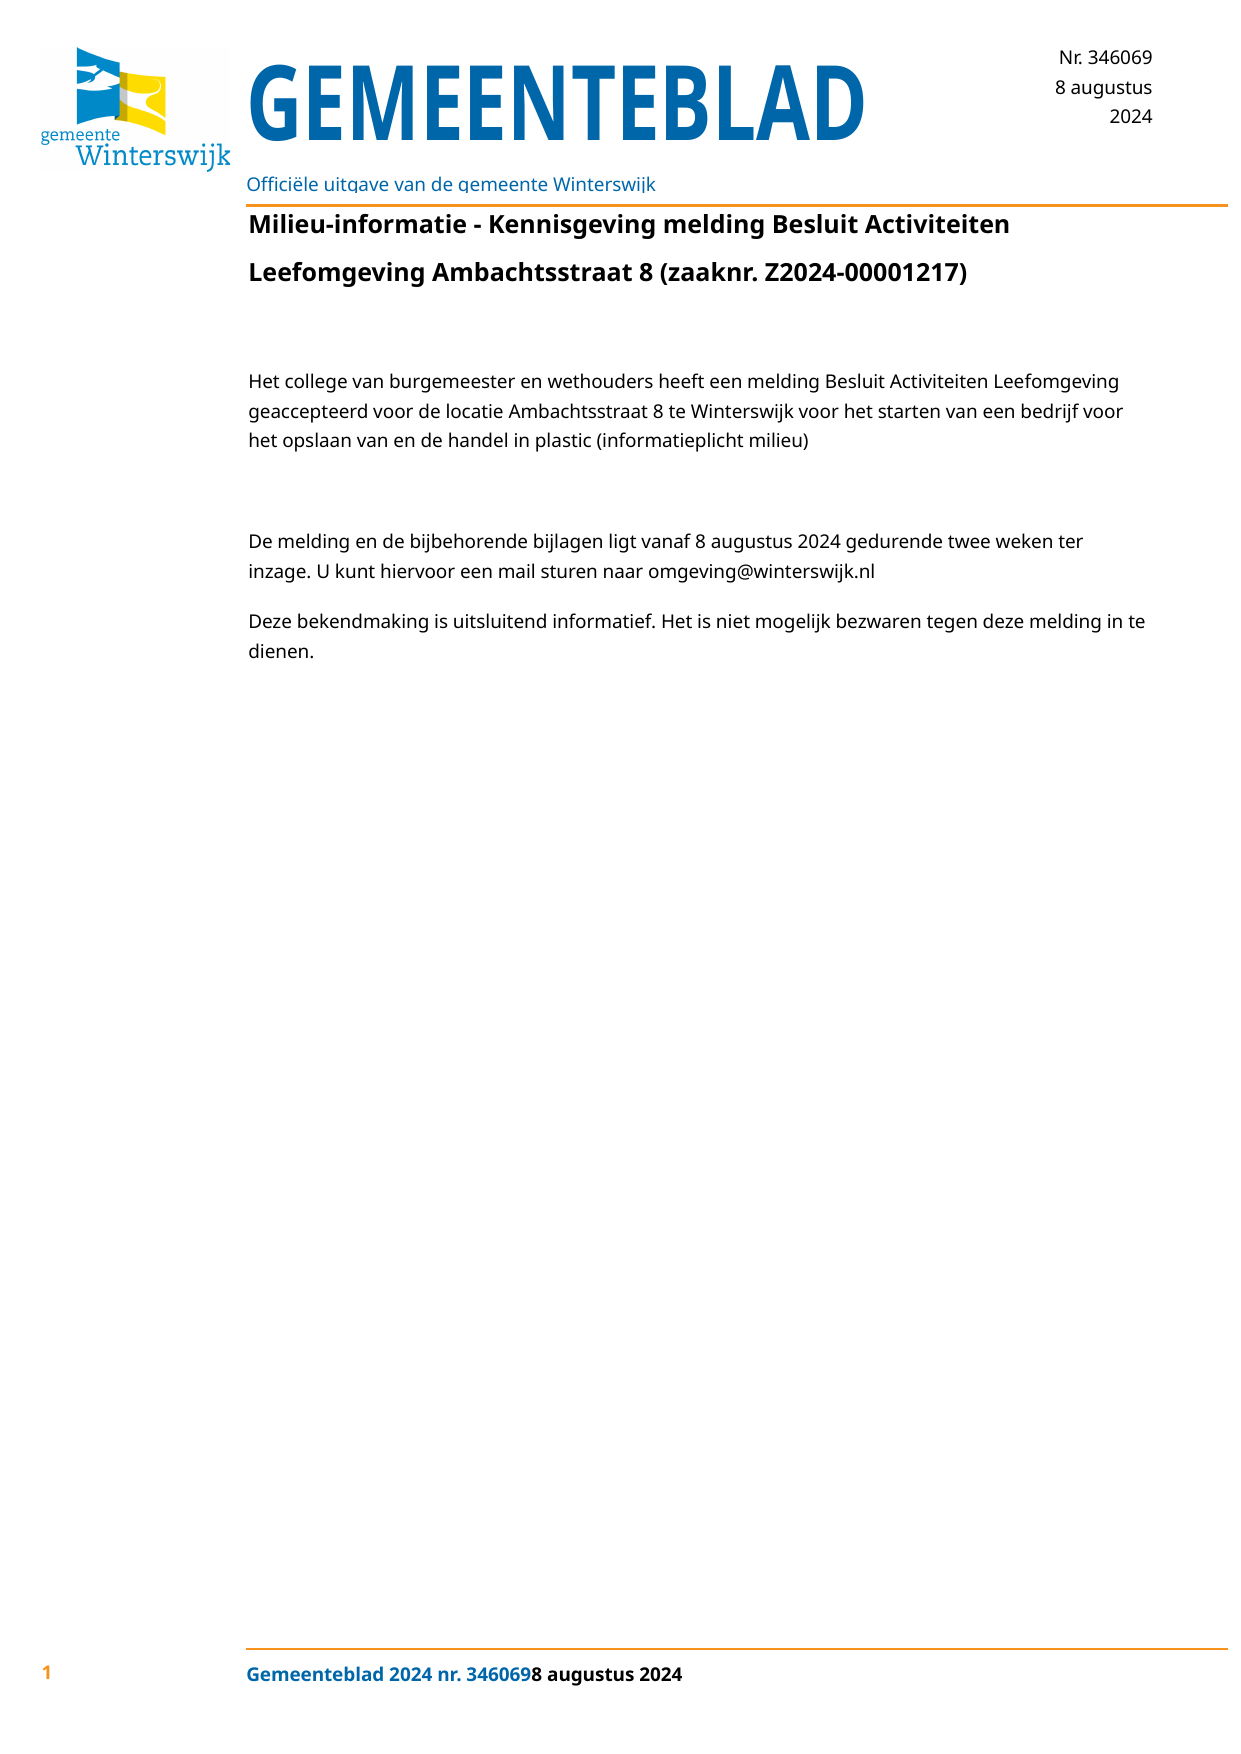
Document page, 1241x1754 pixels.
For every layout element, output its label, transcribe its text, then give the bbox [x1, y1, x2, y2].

picture [225, 153, 231, 162]
text Deze bekendmaking is uitsluitend informatief. Het is niet mogelijk bezwaren tegen deze melding in te dienen. [248, 608, 1152, 664]
picture [41, 47, 231, 172]
text Het college van burgemeester en wethouders heeft een melding Besluit Activiteiten Leefomgeving geaccepteerd voor de locatie Ambachtsstraat 8 te Winterswijk voor het starten van een bedrijf voor het opslaan van en de handel in plastic (informatieplicht milieu) [248, 368, 1152, 453]
text Milieu-informatie - Kennisgeving melding Besluit Activiteiten Leefomgeving Ambachtsstraat 8 (zaaknr. Z2024-00001217) [248, 207, 1152, 288]
text De melding en de bijbehorende bijlagen ligt vanaf 8 augustus 2024 gedurende twee weken ter inzage. U kunt hiervoor een mail sturen naar omgeving@winterswijk.nl [248, 528, 1152, 584]
